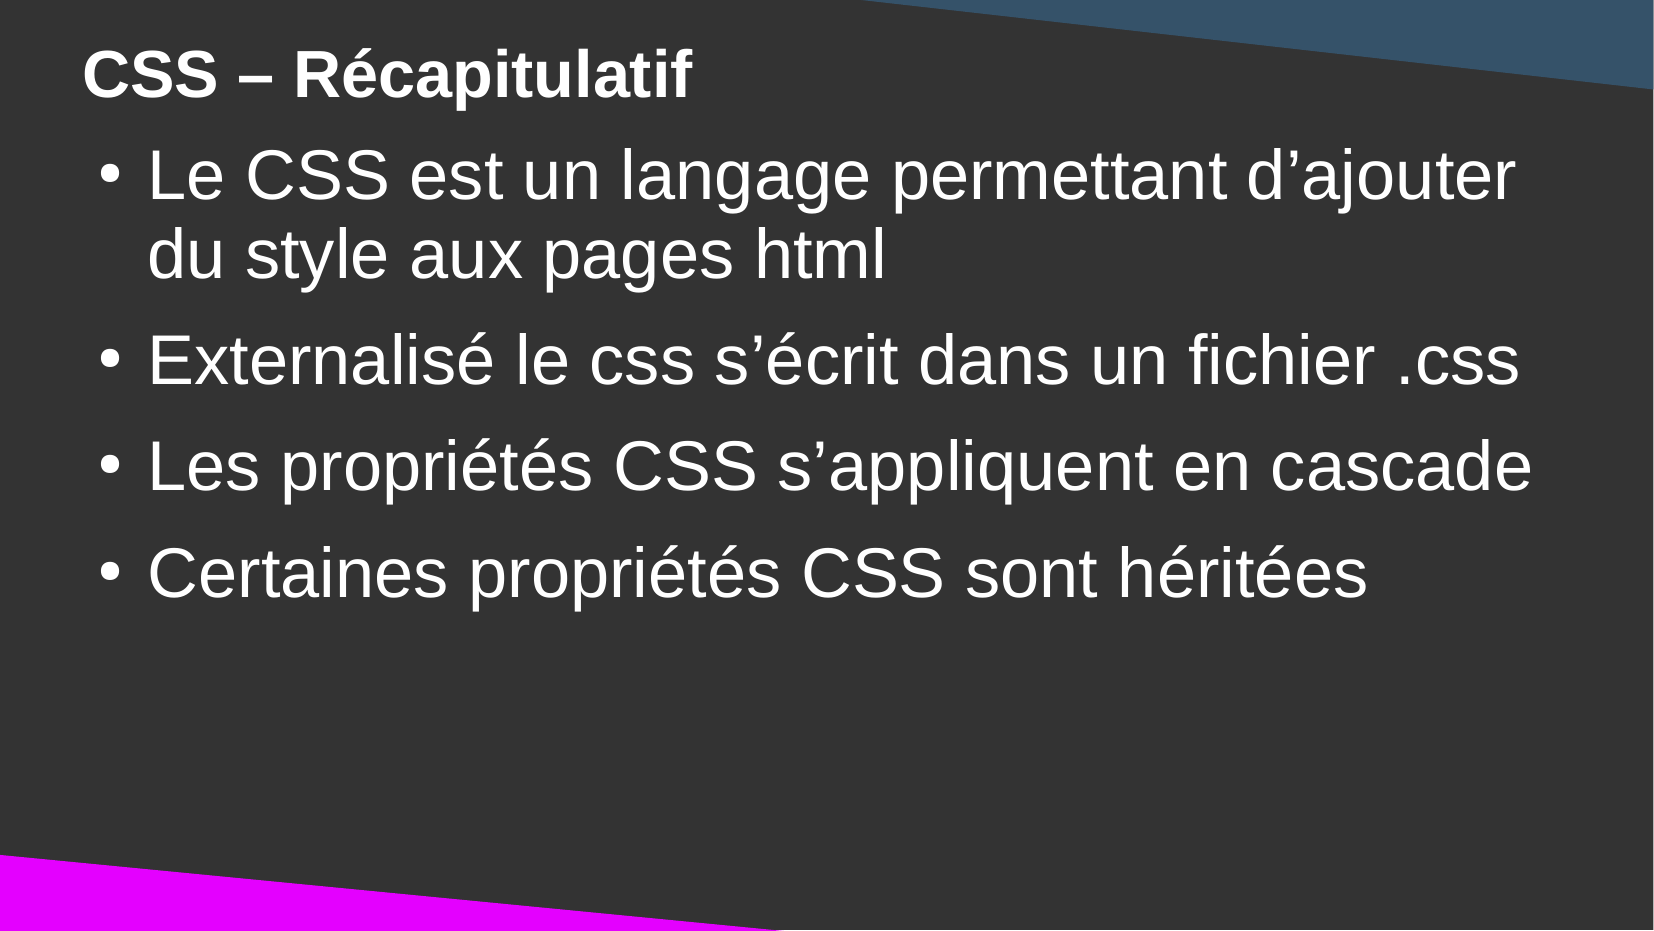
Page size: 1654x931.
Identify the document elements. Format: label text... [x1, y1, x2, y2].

text_box [0, 854, 784, 931]
list Le CSS est un langage permettant d’ajouter du style aux pages html Externalisé le css s’écrit dans un fichier .css Les propriétés CSS s’appliquent en cascade Certaines propriétés CSS sont héritées [80, 135, 1605, 621]
text_box [861, 0, 1654, 90]
title CSS – Récapitulatif [82, 37, 1571, 114]
